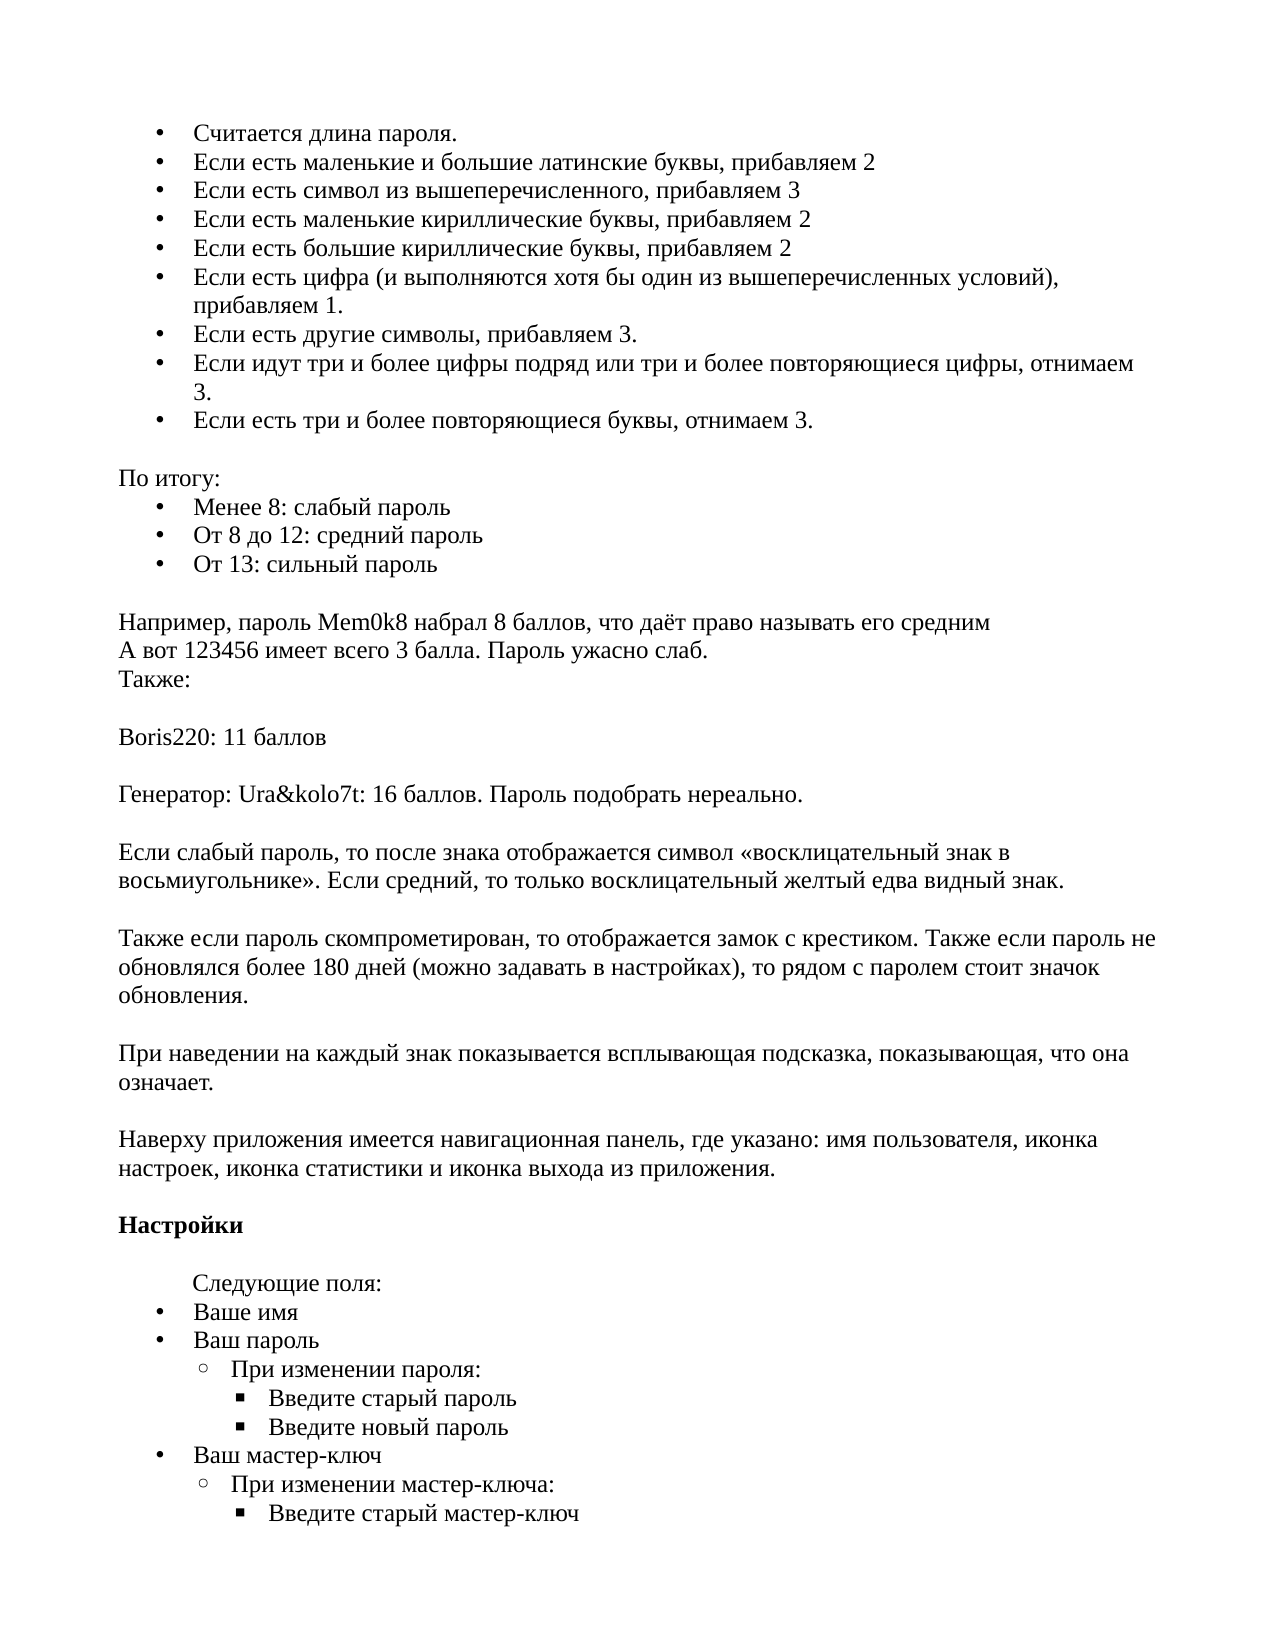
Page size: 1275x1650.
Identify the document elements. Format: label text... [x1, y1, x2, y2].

list Ваш мастер-ключ [156, 1441, 1157, 1469]
list При изменении мастер-ключа: [193, 1469, 1157, 1498]
list Если есть другие символы, прибавляем 3. [156, 319, 1157, 348]
list От 8 до 12: средний пароль [156, 521, 1157, 549]
text Генератор: Ura&kolo7t: 16 баллов. Пароль подобрать нереально. [118, 779, 1157, 808]
text По итогу: [118, 463, 1157, 492]
text А вот 123456 имеет всего 3 балла. Пароль ужасно слаб. [118, 636, 1157, 664]
list Если есть символ из вышеперечисленного, прибавляем 3 [156, 176, 1157, 204]
list Считается длина пароля. [156, 118, 1157, 147]
text При наведении на каждый знак показывается всплывающая подсказка, показывающая, что она означает. [118, 1038, 1157, 1096]
list Введите старый мастер-ключ [231, 1498, 1157, 1527]
text Например, пароль Mem0k8 набрал 8 баллов, что даёт право называть его средним [118, 607, 1157, 636]
list Если есть маленькие кириллические буквы, прибавляем 2 [156, 204, 1157, 233]
text Также: [118, 664, 1157, 693]
list Если есть маленькие и большие латинские буквы, прибавляем 2 [156, 147, 1157, 176]
text Настройки [118, 1211, 1157, 1239]
list Ваш пароль [156, 1326, 1157, 1354]
list Менее 8: слабый пароль [156, 492, 1157, 521]
text Boris220: 11 баллов [118, 722, 1157, 751]
text Наверху приложения имеется навигационная панель, где указано: имя пользователя, иконка настроек, иконка статистики и иконка выхода из приложения. [118, 1124, 1157, 1182]
list При изменении пароля: [193, 1354, 1157, 1383]
list Если есть большие кириллические буквы, прибавляем 2 [156, 233, 1157, 262]
text Также если пароль скомпрометирован, то отображается замок с крестиком. Также если пароль не обновлялся более 180 дней (можно задавать в настройках), то рядом с паролем стоит значок обновления. [118, 923, 1157, 1009]
list От 13: сильный пароль [156, 549, 1157, 578]
list Введите новый пароль [231, 1412, 1157, 1441]
list Если есть три и более повторяющиеся буквы, отнимаем 3. [156, 406, 1157, 434]
text Если слабый пароль, то после знака отображается символ «восклицательный знак в восьмиугольнике». Если средний, то только восклицательный желтый едва видный знак. [118, 837, 1157, 894]
text Следующие поля: [118, 1268, 1157, 1297]
list Если идут три и более цифры подряд или три и более повторяющиеся цифры, отнимаем 3. [156, 348, 1157, 406]
list Если есть цифра (и выполняются хотя бы один из вышеперечисленных условий), прибавляем 1. [156, 262, 1157, 319]
list Ваше имя [156, 1297, 1157, 1326]
list Введите старый пароль [231, 1383, 1157, 1412]
